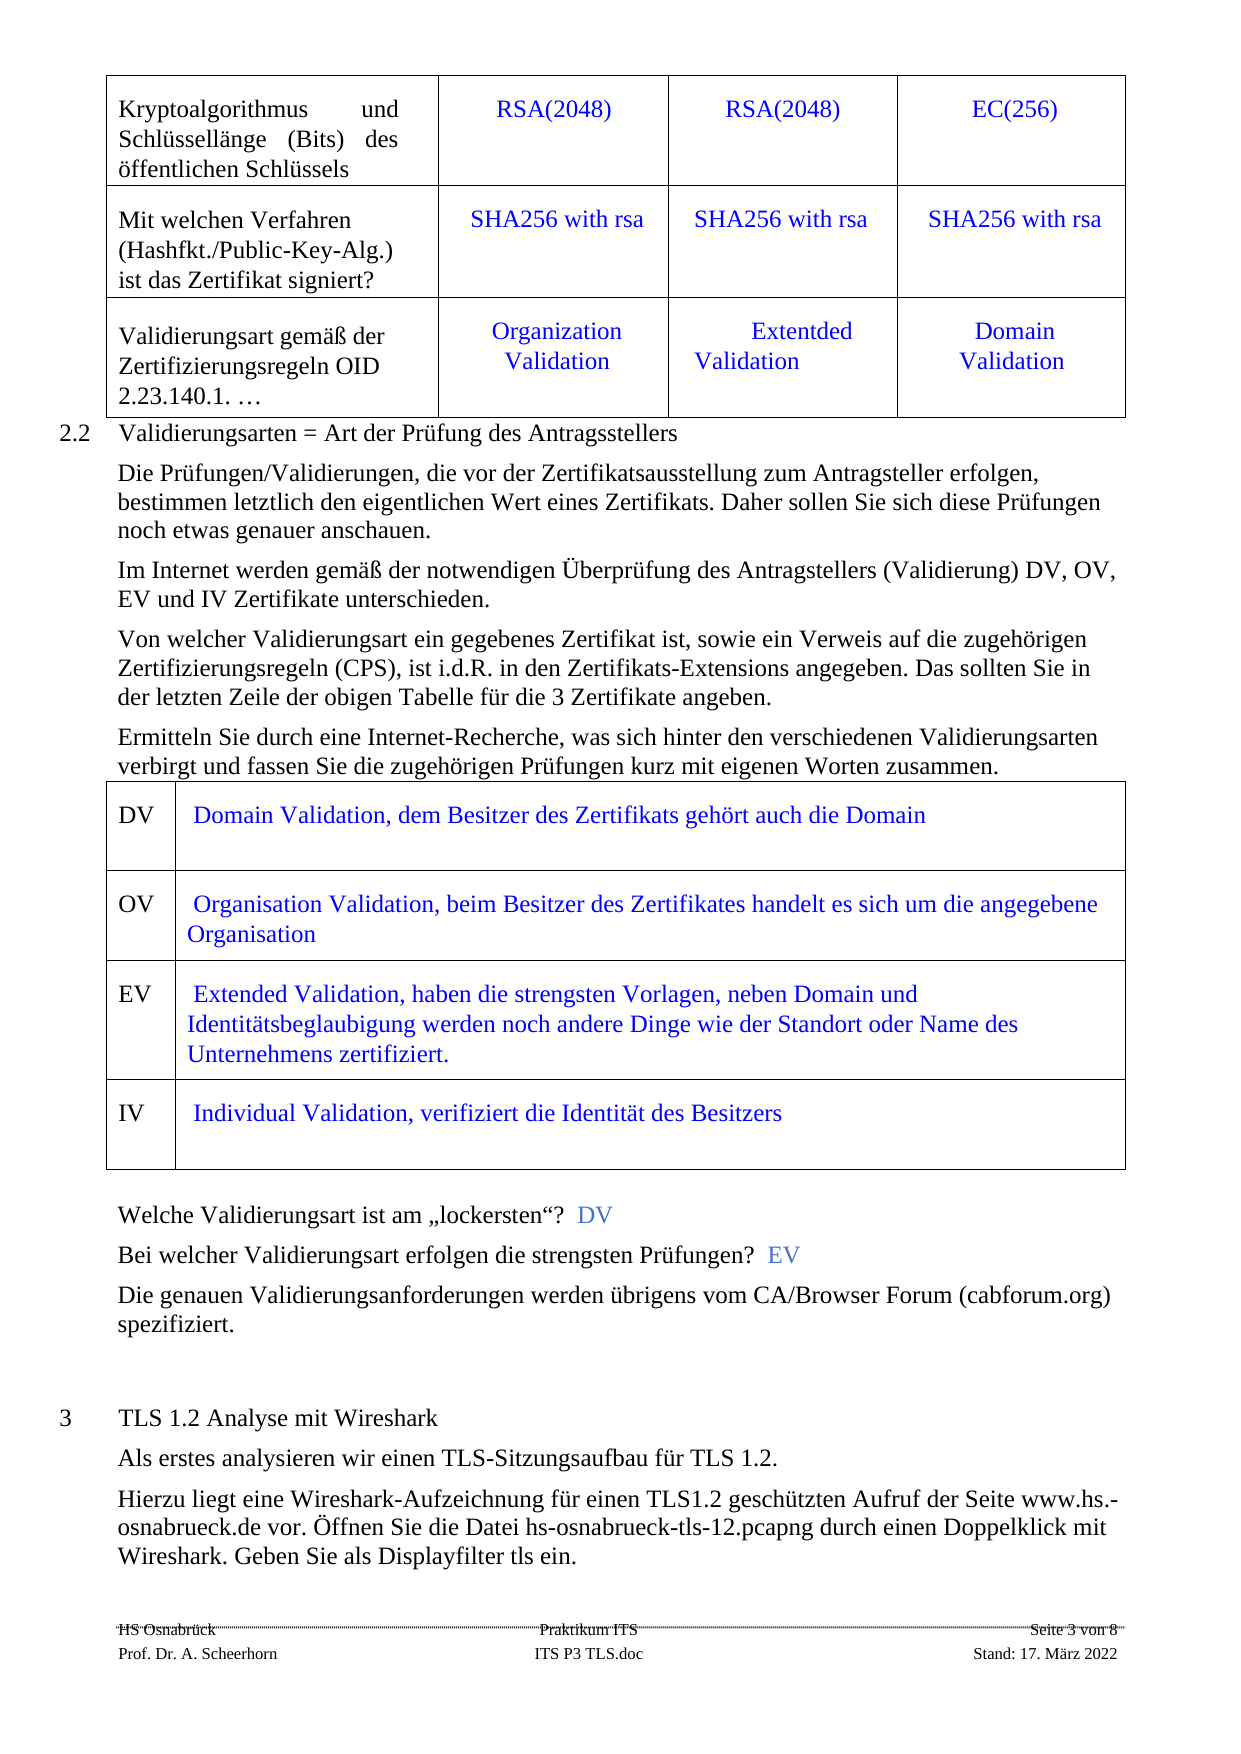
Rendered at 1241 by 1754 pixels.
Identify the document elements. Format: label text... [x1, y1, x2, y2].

text Hierzu liegt eine Wireshark-Aufzeichnung für einen TLS1.2 geschützten Aufruf der Seite www.hs.-osnabrueck.de vor. Öffnen Sie die Datei hs-osnabrueck-tls-12.pcapng durch einen Doppelklick mit Wireshark. Geben Sie als Displayfilter tls ein. [117, 1484, 1122, 1570]
text Welche Validierungsart ist am „lockersten“? DV [117, 1200, 1122, 1228]
table_cell EC(256) [898, 76, 1125, 184]
table_cell Validierungsart gemäß der Zertifizierungsregeln OID 2.23.140.1. … [107, 298, 438, 417]
table_cell Organization Validation [439, 298, 668, 417]
table_cell EV [107, 961, 175, 1079]
text Bei welcher Validierungsart erfolgen die strengsten Prüfungen? EV [117, 1240, 1122, 1268]
table_cell RSA(2048) [439, 76, 668, 184]
table_cell SHA256 with rsa [898, 186, 1125, 297]
text Ermitteln Sie durch eine Internet-Recherche, was sich hinter den verschiedenen Validierungsarten verbirgt und fassen Sie die zugehörigen Prüfungen kurz mit eigenen Worten zusammen. [117, 722, 1122, 779]
text Von welcher Validierungsart ein gegebenes Zertifikat ist, sowie ein Verweis auf die zugehörigen Zertifizierungsregeln (CPS), ist i.d.R. in den Zertifikats-Extensions angegeben. Das sollten Sie in der letzten Zeile der obigen Tabelle für die 3 Zertifikate angeben. [117, 624, 1122, 711]
table_cell RSA(2048) [669, 76, 897, 184]
table_cell SHA256 with rsa [669, 186, 897, 297]
table_cell OV [107, 871, 175, 960]
text Im Internet werden gemäß der notwendigen Überprüfung des Antragstellers (Validierung) DV, OV, EV und IV Zertifikate unterschieden. [117, 556, 1122, 613]
list TLS 1.2 Analyse mit Wireshark [59, 1403, 1122, 1432]
text Die genauen Validierungsanforderungen werden übrigens vom CA/Browser Forum (cabforum.org) spezifiziert. [117, 1280, 1122, 1337]
table_cell Extentded Validation [669, 298, 897, 417]
table_cell Kryptoalgorithmus und Schlüssellänge (Bits) des öffentlichen Schlüssels [107, 76, 438, 184]
table_header Domain Validation, dem Besitzer des Zertifikats gehört auch die Domain [176, 782, 1125, 870]
table_cell Domain Validation [898, 298, 1125, 417]
table_cell IV [107, 1080, 175, 1169]
table_cell Individual Validation, verifiziert die Identität des Besitzers [176, 1080, 1125, 1169]
table_cell Extended Validation, haben die strengsten Vorlagen, neben Domain und Identitätsbeglaubigung werden noch andere Dinge wie der Standort oder Name des Unternehmens zertifiziert. [176, 961, 1125, 1079]
text Als erstes analysieren wir einen TLS-Sitzungsaufbau für TLS 1.2. [117, 1443, 1122, 1472]
table_cell Organisation Validation, beim Besitzer des Zertifikates handelt es sich um die angegebene Organisation [176, 871, 1125, 960]
table_header DV [107, 782, 175, 870]
table_cell SHA256 with rsa [439, 186, 668, 297]
list Validierungsarten = Art der Prüfung des Antragsstellers [59, 418, 1122, 446]
text Die Prüfungen/Validierungen, die vor der Zertifikatsausstellung zum Antragsteller erfolgen, bestimmen letztlich den eigentlichen Wert eines Zertifikats. Daher sollen Sie sich diese Prüfungen noch etwas genauer anschauen. [117, 458, 1122, 544]
table_cell Mit welchen Verfahren (Hashfkt./Public-Key-Alg.) ist das Zertifikat signiert? [107, 186, 438, 297]
